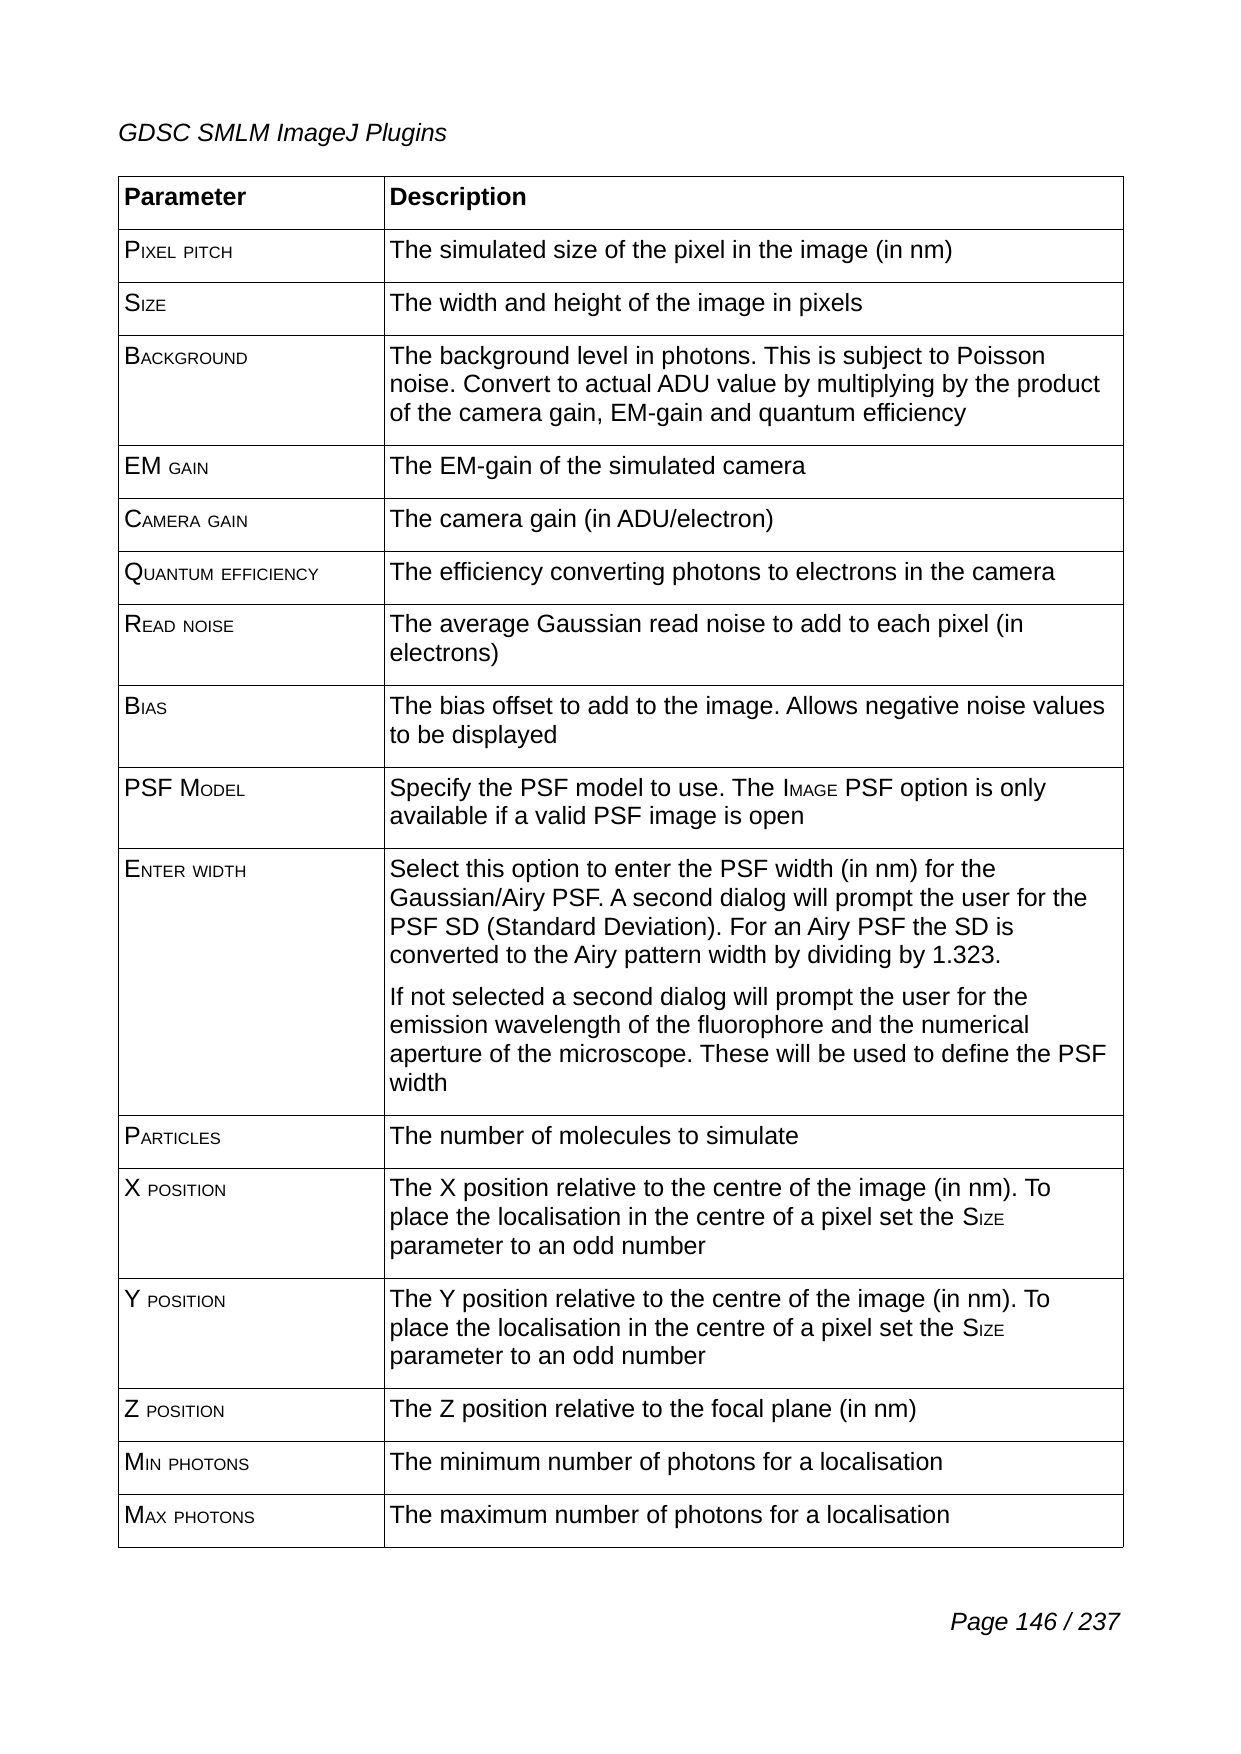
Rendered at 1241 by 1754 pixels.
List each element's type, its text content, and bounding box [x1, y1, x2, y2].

table_cell Z position [119, 1389, 384, 1441]
table_cell Y position [119, 1279, 384, 1388]
table_cell The number of molecules to simulate [385, 1116, 1123, 1168]
table_cell The background level in photons. This is subject to Poisson noise. Convert to actual ADU value by multiplying by the product of the camera gain, EM-gain and quantum efficiency [385, 336, 1123, 445]
table_cell The Y position relative to the centre of the image (in nm). To place the localisation in the centre of a pixel set the Size parameter to an odd number [385, 1279, 1123, 1388]
table_cell EM gain [119, 446, 384, 498]
table_cell The simulated size of the pixel in the image (in nm) [385, 230, 1123, 282]
table_cell The efficiency converting photons to electrons in the camera [385, 552, 1123, 603]
table_cell Read noise [119, 605, 384, 685]
table_cell Select this option to enter the PSF width (in nm) for the Gaussian/Airy PSF. A second dialog will prompt the user for the PSF SD (Standard Deviation). For an Airy PSF the SD is converted to the Airy pattern width by dividing by 1.323. If not selected a second dialog will prompt the user for the emission wavelength of the fluorophore and the numerical aperture of the microscope. These will be used to define the PSF width [385, 849, 1123, 1115]
table_cell The camera gain (in ADU/electron) [385, 499, 1123, 551]
table_cell The average Gaussian read noise to add to each pixel (in electrons) [385, 605, 1123, 685]
table_cell The width and height of the image in pixels [385, 283, 1123, 335]
table_cell Background [119, 336, 384, 445]
table_cell Bias [119, 686, 384, 767]
table_cell PSF Model [119, 768, 384, 848]
table_cell Size [119, 283, 384, 335]
table_header Parameter [119, 177, 384, 229]
table_cell Enter width [119, 849, 384, 1115]
table_cell The bias offset to add to the image. Allows negative noise values to be displayed [385, 686, 1123, 767]
table_cell The minimum number of photons for a localisation [385, 1442, 1123, 1494]
table_cell Quantum efficiency [119, 552, 384, 603]
table_cell Pixel pitch [119, 230, 384, 282]
table_cell Camera gain [119, 499, 384, 551]
table_cell Max photons [119, 1495, 384, 1547]
table_cell X position [119, 1169, 384, 1278]
table_header Description [385, 177, 1123, 229]
table_cell Specify the PSF model to use. The Image PSF option is only available if a valid PSF image is open [385, 768, 1123, 848]
table_cell The Z position relative to the focal plane (in nm) [385, 1389, 1123, 1441]
table_cell The maximum number of photons for a localisation [385, 1495, 1123, 1547]
table_cell The X position relative to the centre of the image (in nm). To place the localisation in the centre of a pixel set the Size parameter to an odd number [385, 1169, 1123, 1278]
table_cell Particles [119, 1116, 384, 1168]
table_cell The EM-gain of the simulated camera [385, 446, 1123, 498]
table_cell Min photons [119, 1442, 384, 1494]
